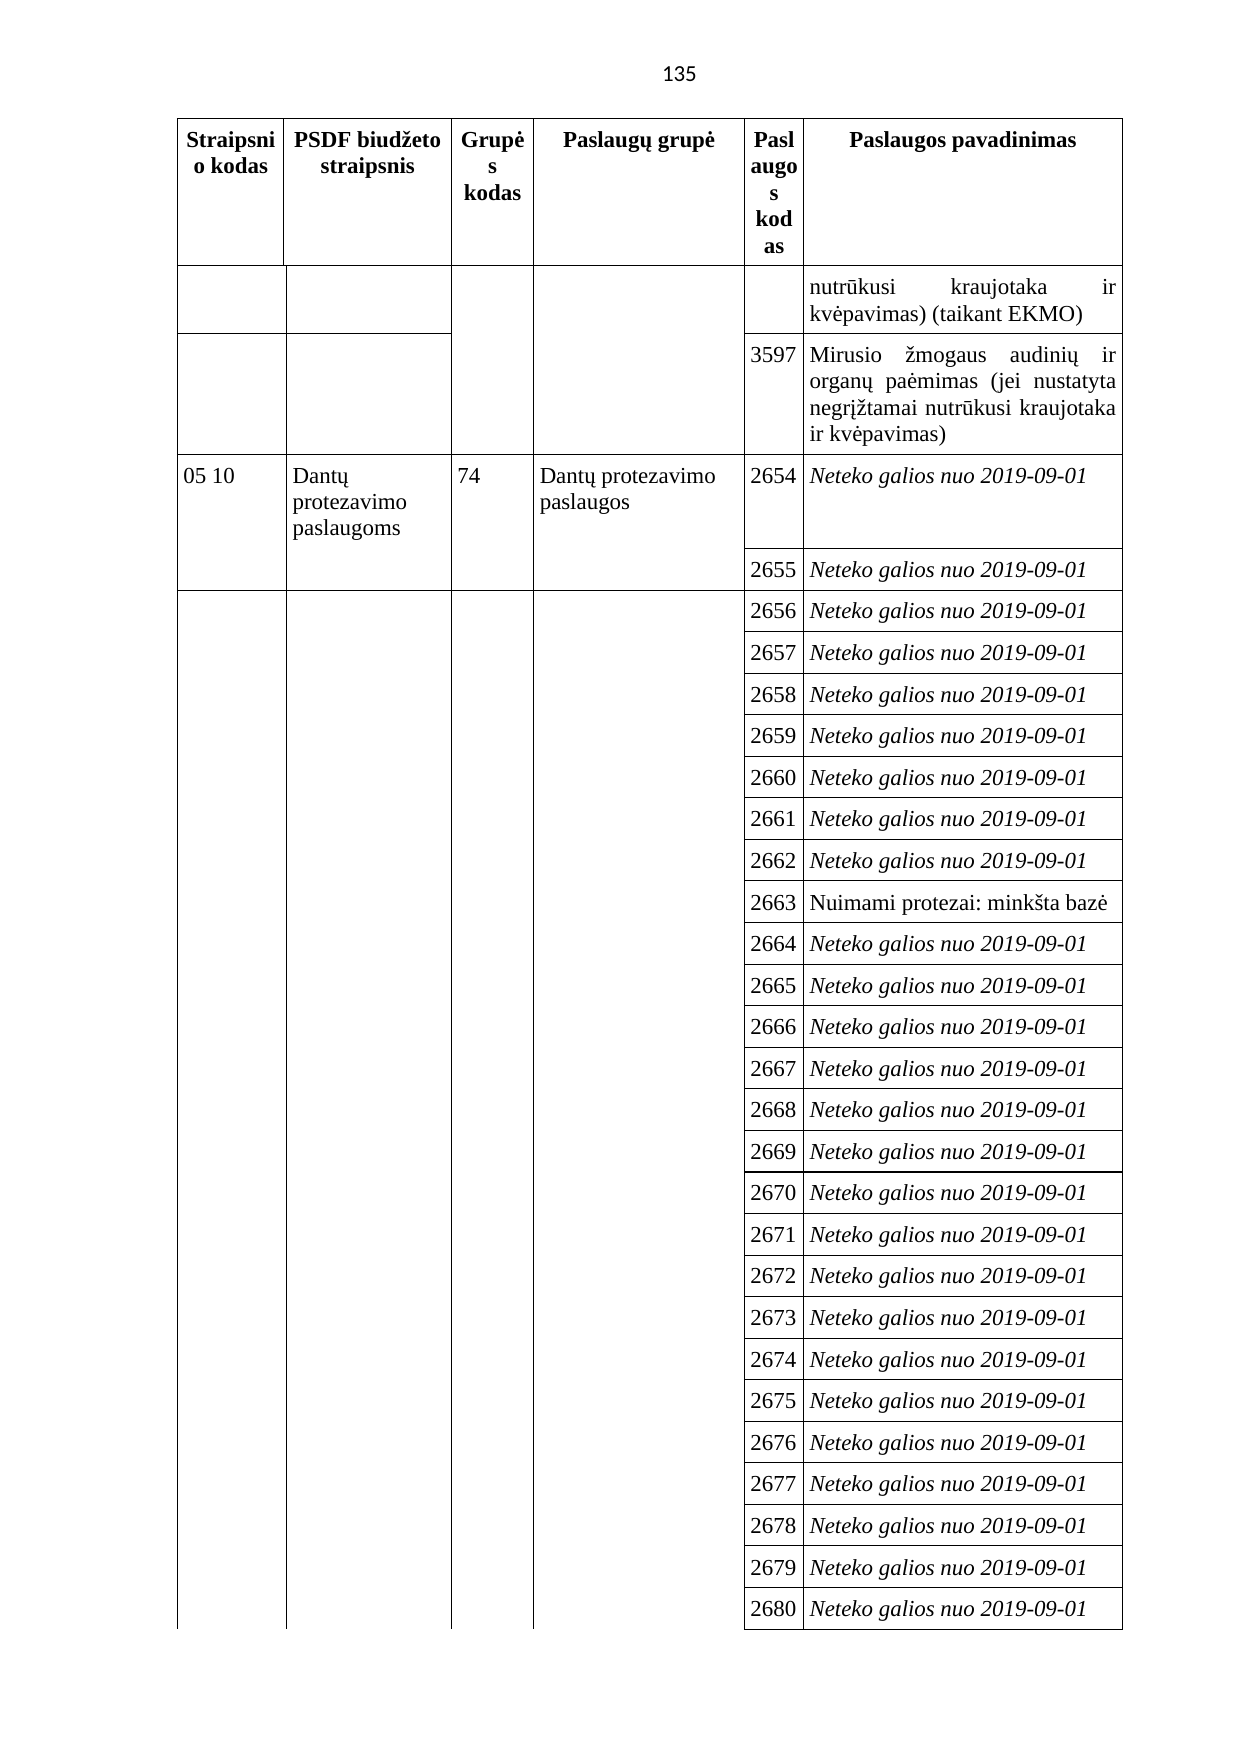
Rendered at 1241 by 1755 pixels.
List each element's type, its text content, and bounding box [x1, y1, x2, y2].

table_cell [178, 880, 286, 922]
table_cell [178, 1545, 286, 1587]
table_cell [534, 1462, 744, 1504]
table_cell [452, 1213, 533, 1254]
table_cell [534, 631, 744, 673]
table_cell [287, 1005, 451, 1047]
table_cell [178, 1005, 286, 1047]
table_cell 2658 [745, 674, 803, 714]
table_cell [178, 1587, 286, 1628]
table_cell Mirusio žmogaus audinių ir organų paėmimas (jei nustatyta negrįžtamai nutrūkusi kraujotaka ir kvėpavimas) [804, 334, 1122, 454]
table_cell Neteko galios nuo 2019-09-01 [804, 1380, 1122, 1421]
table_cell Neteko galios nuo 2019-09-01 [804, 1048, 1122, 1088]
table_cell [287, 797, 451, 839]
table_cell 2674 [745, 1339, 803, 1379]
table_cell [534, 714, 744, 756]
table_cell [452, 673, 533, 714]
table_cell Neteko galios nuo 2019-09-01 [804, 1173, 1122, 1213]
table_cell [287, 714, 451, 756]
table_cell Neteko galios nuo 2019-09-01 [804, 1297, 1122, 1338]
table_cell [452, 266, 533, 454]
table_cell [452, 1338, 533, 1379]
table_cell [534, 1088, 744, 1130]
table_cell 2654 [745, 455, 803, 548]
table_cell [287, 1130, 451, 1171]
table_cell [287, 1421, 451, 1462]
table_cell [178, 1047, 286, 1088]
table_cell Neteko galios nuo 2019-09-01 [804, 840, 1122, 880]
table_cell Neteko galios nuo 2019-09-01 [804, 1588, 1122, 1628]
table_cell 2671 [745, 1214, 803, 1254]
table_cell [287, 1171, 451, 1213]
table_cell [452, 714, 533, 756]
table_cell Neteko galios nuo 2019-09-01 [804, 923, 1122, 963]
table_cell [287, 266, 451, 333]
table_cell [452, 964, 533, 1005]
table_cell 2678 [745, 1505, 803, 1545]
table_cell [178, 756, 286, 797]
table_cell [452, 1504, 533, 1545]
table_cell 2667 [745, 1048, 803, 1088]
table_cell [287, 1088, 451, 1130]
table_cell [287, 1545, 451, 1587]
table_cell 2669 [745, 1131, 803, 1171]
table_cell [287, 964, 451, 1005]
table_cell [287, 1462, 451, 1504]
table_cell [534, 1296, 744, 1338]
table_header Paslaugos pavadinimas [804, 119, 1122, 265]
table_cell [178, 548, 286, 589]
table_cell 2657 [745, 632, 803, 673]
table_cell [452, 1255, 533, 1296]
table_cell [534, 1171, 744, 1213]
table_cell [178, 591, 286, 631]
table_cell Neteko galios nuo 2019-09-01 [804, 674, 1122, 714]
table_cell [534, 1130, 744, 1171]
table_cell [452, 1047, 533, 1088]
table_cell Neteko galios nuo 2019-09-01 [804, 965, 1122, 1005]
table_cell [534, 1047, 744, 1088]
table_cell [178, 631, 286, 673]
table_cell 2677 [745, 1463, 803, 1504]
table_cell 2676 [745, 1422, 803, 1462]
table_cell 2663 [745, 881, 803, 922]
table_cell [178, 1421, 286, 1462]
table_cell 2656 [745, 591, 803, 631]
table_cell 2662 [745, 840, 803, 880]
table_cell [178, 266, 286, 333]
table_cell [534, 1338, 744, 1379]
table_cell Dantų protezavimo paslaugos [534, 455, 744, 548]
table_cell Neteko galios nuo 2019-09-01 [804, 549, 1122, 589]
table_cell Neteko galios nuo 2019-09-01 [804, 1256, 1122, 1296]
table_cell [178, 922, 286, 963]
table_cell [178, 797, 286, 839]
table_cell [452, 1587, 533, 1628]
table_cell 2679 [745, 1546, 803, 1587]
table_cell [534, 797, 744, 839]
table_cell [452, 922, 533, 963]
table_cell 2666 [745, 1006, 803, 1047]
table_cell Neteko galios nuo 2019-09-01 [804, 1505, 1122, 1545]
table_cell Neteko galios nuo 2019-09-01 [804, 1214, 1122, 1254]
table_cell Neteko galios nuo 2019-09-01 [804, 1131, 1122, 1171]
table_cell [452, 1545, 533, 1587]
table_cell [452, 1088, 533, 1130]
table_cell [178, 1213, 286, 1254]
table_cell 2665 [745, 965, 803, 1005]
table_cell [287, 1504, 451, 1545]
table_cell [178, 1338, 286, 1379]
table_cell Neteko galios nuo 2019-09-01 [804, 591, 1122, 631]
table_cell [452, 1462, 533, 1504]
table_cell 2668 [745, 1089, 803, 1130]
table_cell [287, 1296, 451, 1338]
table_cell [534, 1379, 744, 1421]
table_cell 2673 [745, 1297, 803, 1338]
table_cell [287, 673, 451, 714]
table_cell [178, 1088, 286, 1130]
table_cell [452, 1171, 533, 1213]
table_cell [287, 922, 451, 963]
table_cell [534, 1504, 744, 1545]
table_cell [534, 1421, 744, 1462]
table_cell [178, 1171, 286, 1213]
table_cell [178, 1296, 286, 1338]
table_cell 05 10 [178, 455, 286, 548]
table_cell [534, 1005, 744, 1047]
table_cell Neteko galios nuo 2019-09-01 [804, 1006, 1122, 1047]
table_cell [178, 1379, 286, 1421]
table_cell [287, 548, 451, 589]
table_cell [287, 631, 451, 673]
table_cell 2680 [745, 1588, 803, 1628]
table_cell Neteko galios nuo 2019-09-01 [804, 1089, 1122, 1130]
table_cell Dantų protezavimo paslaugoms [287, 455, 451, 548]
table_cell [452, 1296, 533, 1338]
table_cell [287, 591, 451, 631]
table_cell [287, 756, 451, 797]
table_cell [534, 964, 744, 1005]
table_cell [178, 1130, 286, 1171]
table_cell [287, 1587, 451, 1628]
table_cell [534, 880, 744, 922]
table_cell [287, 839, 451, 880]
table_cell [178, 334, 286, 454]
table_cell [452, 1130, 533, 1171]
table_cell Neteko galios nuo 2019-09-01 [804, 1339, 1122, 1379]
table_cell [452, 1421, 533, 1462]
table_header Grupės kodas [452, 119, 533, 265]
table_cell 3597 [745, 334, 803, 454]
table_cell [534, 1255, 744, 1296]
table_cell [178, 714, 286, 756]
table_header Straipsnio kodas [178, 119, 283, 265]
table_cell Neteko galios nuo 2019-09-01 [804, 1546, 1122, 1587]
table_cell Nuimami protezai: minkšta bazė [804, 881, 1122, 922]
table_cell [452, 756, 533, 797]
table_cell 2661 [745, 798, 803, 839]
table_cell 2672 [745, 1256, 803, 1296]
table_cell 2664 [745, 923, 803, 963]
table_cell [287, 1047, 451, 1088]
table_header PSDF biudžeto straipsnis [284, 119, 451, 265]
table_cell 2670 [745, 1173, 803, 1213]
table_cell [534, 1213, 744, 1254]
table_cell Neteko galios nuo 2019-09-01 [804, 715, 1122, 756]
table_cell [745, 266, 803, 333]
table_cell [178, 964, 286, 1005]
table_cell [534, 1545, 744, 1587]
table_cell [452, 548, 533, 589]
table_cell [178, 1462, 286, 1504]
table_cell [452, 1005, 533, 1047]
table_header Paslaugos kodas [745, 119, 803, 265]
table_cell Neteko galios nuo 2019-09-01 [804, 1422, 1122, 1462]
table_cell 2659 [745, 715, 803, 756]
table_cell [452, 839, 533, 880]
table_cell 74 [452, 455, 533, 548]
table_cell [452, 631, 533, 673]
table_cell [287, 1255, 451, 1296]
table_cell [287, 334, 451, 454]
table_cell [178, 673, 286, 714]
table_cell [534, 756, 744, 797]
table_cell [287, 880, 451, 922]
table_cell nutrūkusi kraujotaka ir kvėpavimas) (taikant EKMO) [804, 266, 1122, 333]
table_cell Neteko galios nuo 2019-09-01 [804, 757, 1122, 797]
table_cell [452, 1379, 533, 1421]
table_cell [452, 880, 533, 922]
table_cell Neteko galios nuo 2019-09-01 [804, 632, 1122, 673]
table_cell [287, 1338, 451, 1379]
table_cell Neteko galios nuo 2019-09-01 [804, 455, 1122, 548]
table_cell 2660 [745, 757, 803, 797]
table_cell [178, 839, 286, 880]
table_cell [534, 922, 744, 963]
table_cell [287, 1213, 451, 1254]
table_cell [452, 591, 533, 631]
table_header Paslaugų grupė [534, 119, 744, 265]
table_cell [534, 548, 744, 589]
table_cell 2675 [745, 1380, 803, 1421]
table_cell [534, 673, 744, 714]
table_cell [534, 839, 744, 880]
table_cell Neteko galios nuo 2019-09-01 [804, 1463, 1122, 1504]
table_cell [534, 591, 744, 631]
table_cell 2655 [745, 549, 803, 589]
table_cell [534, 266, 744, 454]
table_cell [178, 1504, 286, 1545]
table_cell [178, 1255, 286, 1296]
table_cell [452, 797, 533, 839]
table_cell Neteko galios nuo 2019-09-01 [804, 798, 1122, 839]
table_cell [287, 1379, 451, 1421]
table_cell [534, 1587, 744, 1628]
